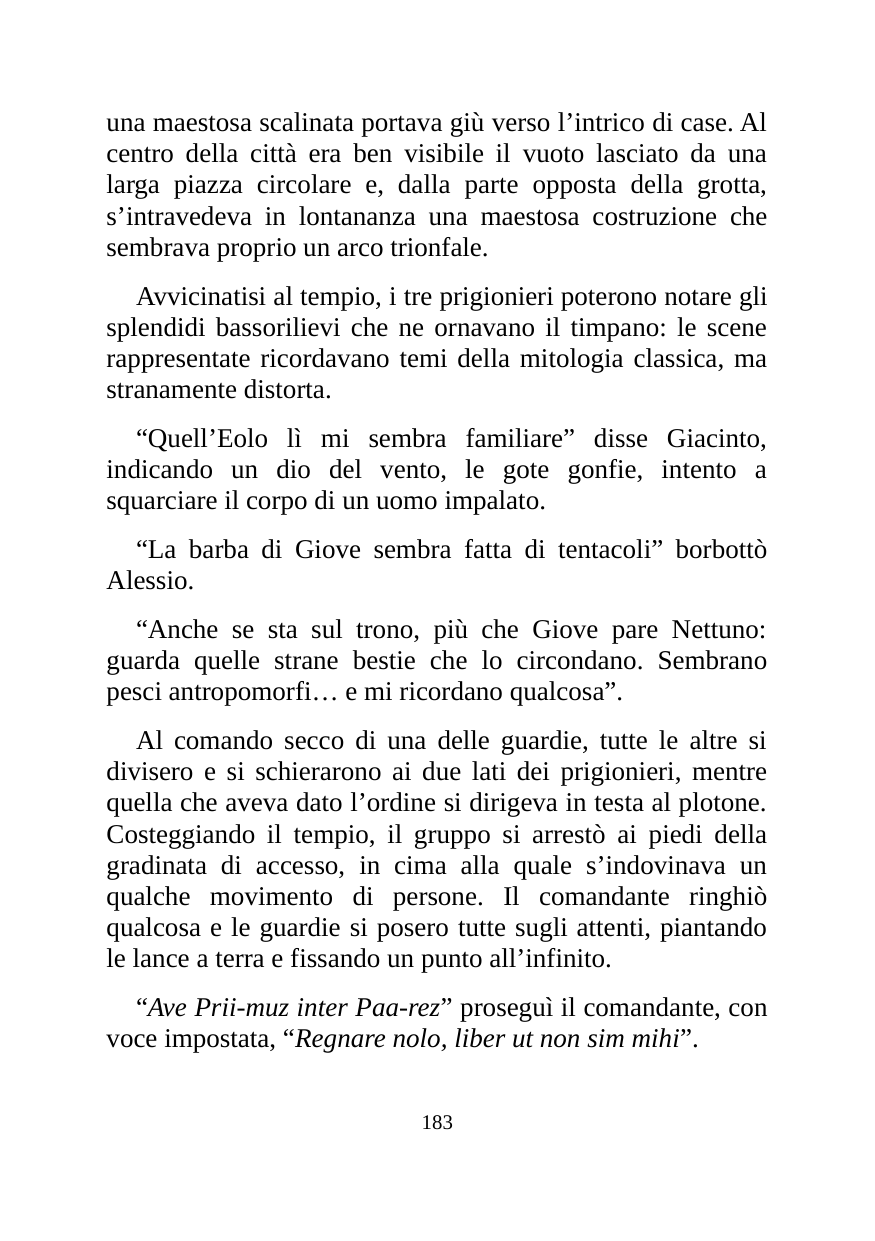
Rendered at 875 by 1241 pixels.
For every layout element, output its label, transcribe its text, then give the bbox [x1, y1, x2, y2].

text “Quell’Eolo lì mi sembra familiare” disse Giacinto, indicando un dio del vento, le gote gonfie, intento a squarciare il corpo di un uomo impalato. [106, 422, 768, 515]
text Al comando secco di una delle guardie, tutte le altre si divisero e si schierarono ai due lati dei prigionieri, mentre quella che aveva dato l’ordine si dirigeva in testa al plotone. Costeggiando il tempio, il gruppo si arrestò ai piedi della gradinata di accesso, in cima alla quale s’indovinava un qualche movimento di persone. Il comandante ringhiò qualcosa e le guardie si posero tutte sugli attenti, piantando le lance a terra e fissando un punto all’infinito. [106, 724, 768, 973]
text “Ave Prii-muz inter Paa-rez” proseguì il comandante, con voce impostata, “Regnare nolo, liber ut non sim mihi”. [106, 991, 768, 1053]
text “Anche se sta sul trono, più che Giove pare Nettuno: guarda quelle strane bestie che lo circondano. Sembrano pesci antropomorfi… e mi ricordano qualcosa”. [106, 613, 768, 707]
text Avvicinatisi al tempio, i tre prigionieri poterono notare gli splendidi bassorilievi che ne ornavano il timpano: le scene rappresentate ricordavano temi della mitologia classica, ma stranamente distorta. [106, 280, 768, 404]
text “La barba di Giove sembra fatta di tentacoli” borbottò Alessio. [106, 533, 768, 595]
text una maestosa scalinata portava giù verso l’intrico di case. Al centro della città era ben visibile il vuoto lasciato da una larga piazza circolare e, dalla parte opposta della grotta, s’intravedeva in lontananza una maestosa costruzione che sembrava proprio un arco trionfale. [106, 106, 768, 262]
